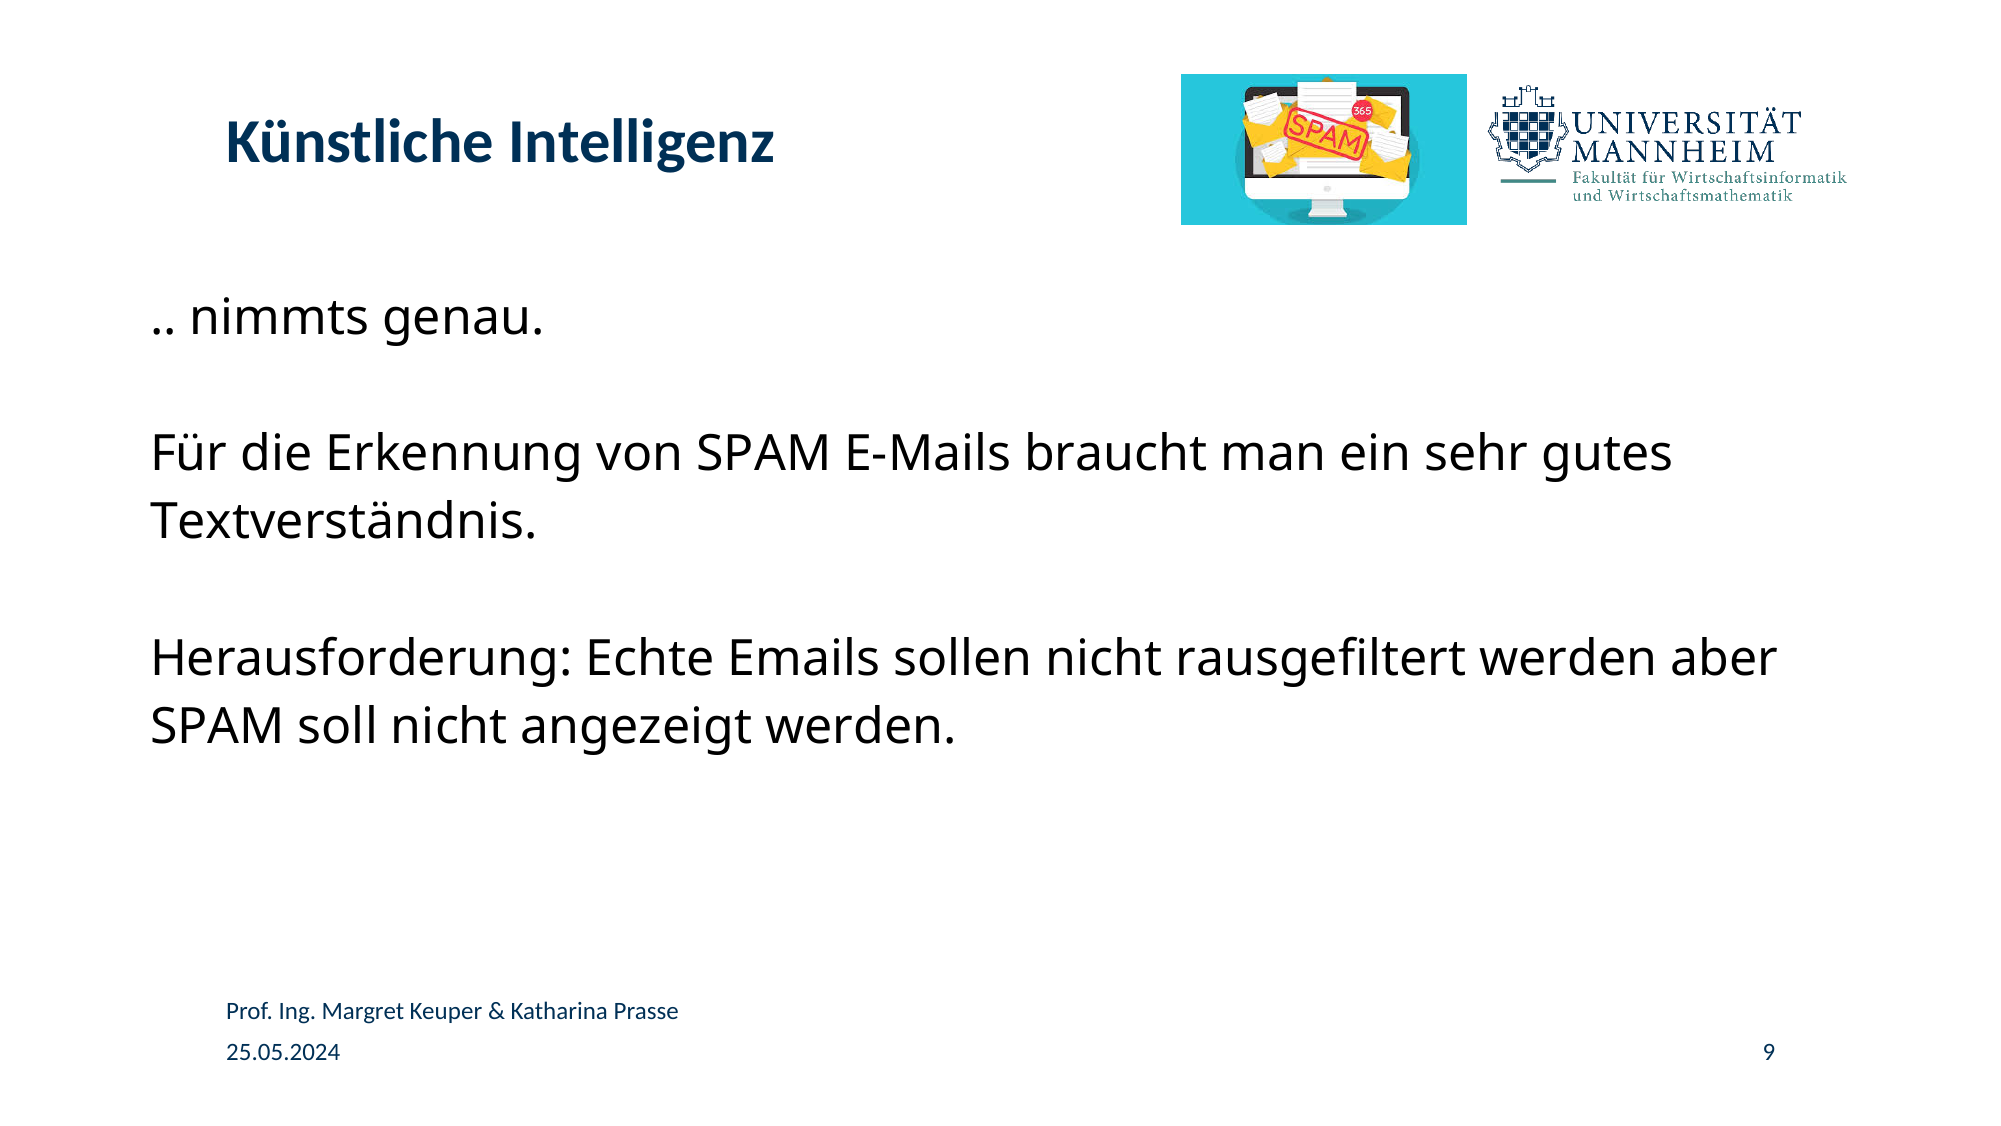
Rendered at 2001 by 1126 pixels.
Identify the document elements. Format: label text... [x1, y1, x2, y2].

picture [1181, 47, 1894, 248]
title Künstliche Intelligenz [226, 100, 1351, 280]
text_box .. nimmts genau. Für die Erkennung von SPAM E-Mails braucht man ein sehr gutes Textverständnis. Herausforderung: Echte Emails sollen nicht rausgefiltert werden aber SPAM soll nicht angezeigt werden. [150, 280, 1838, 689]
